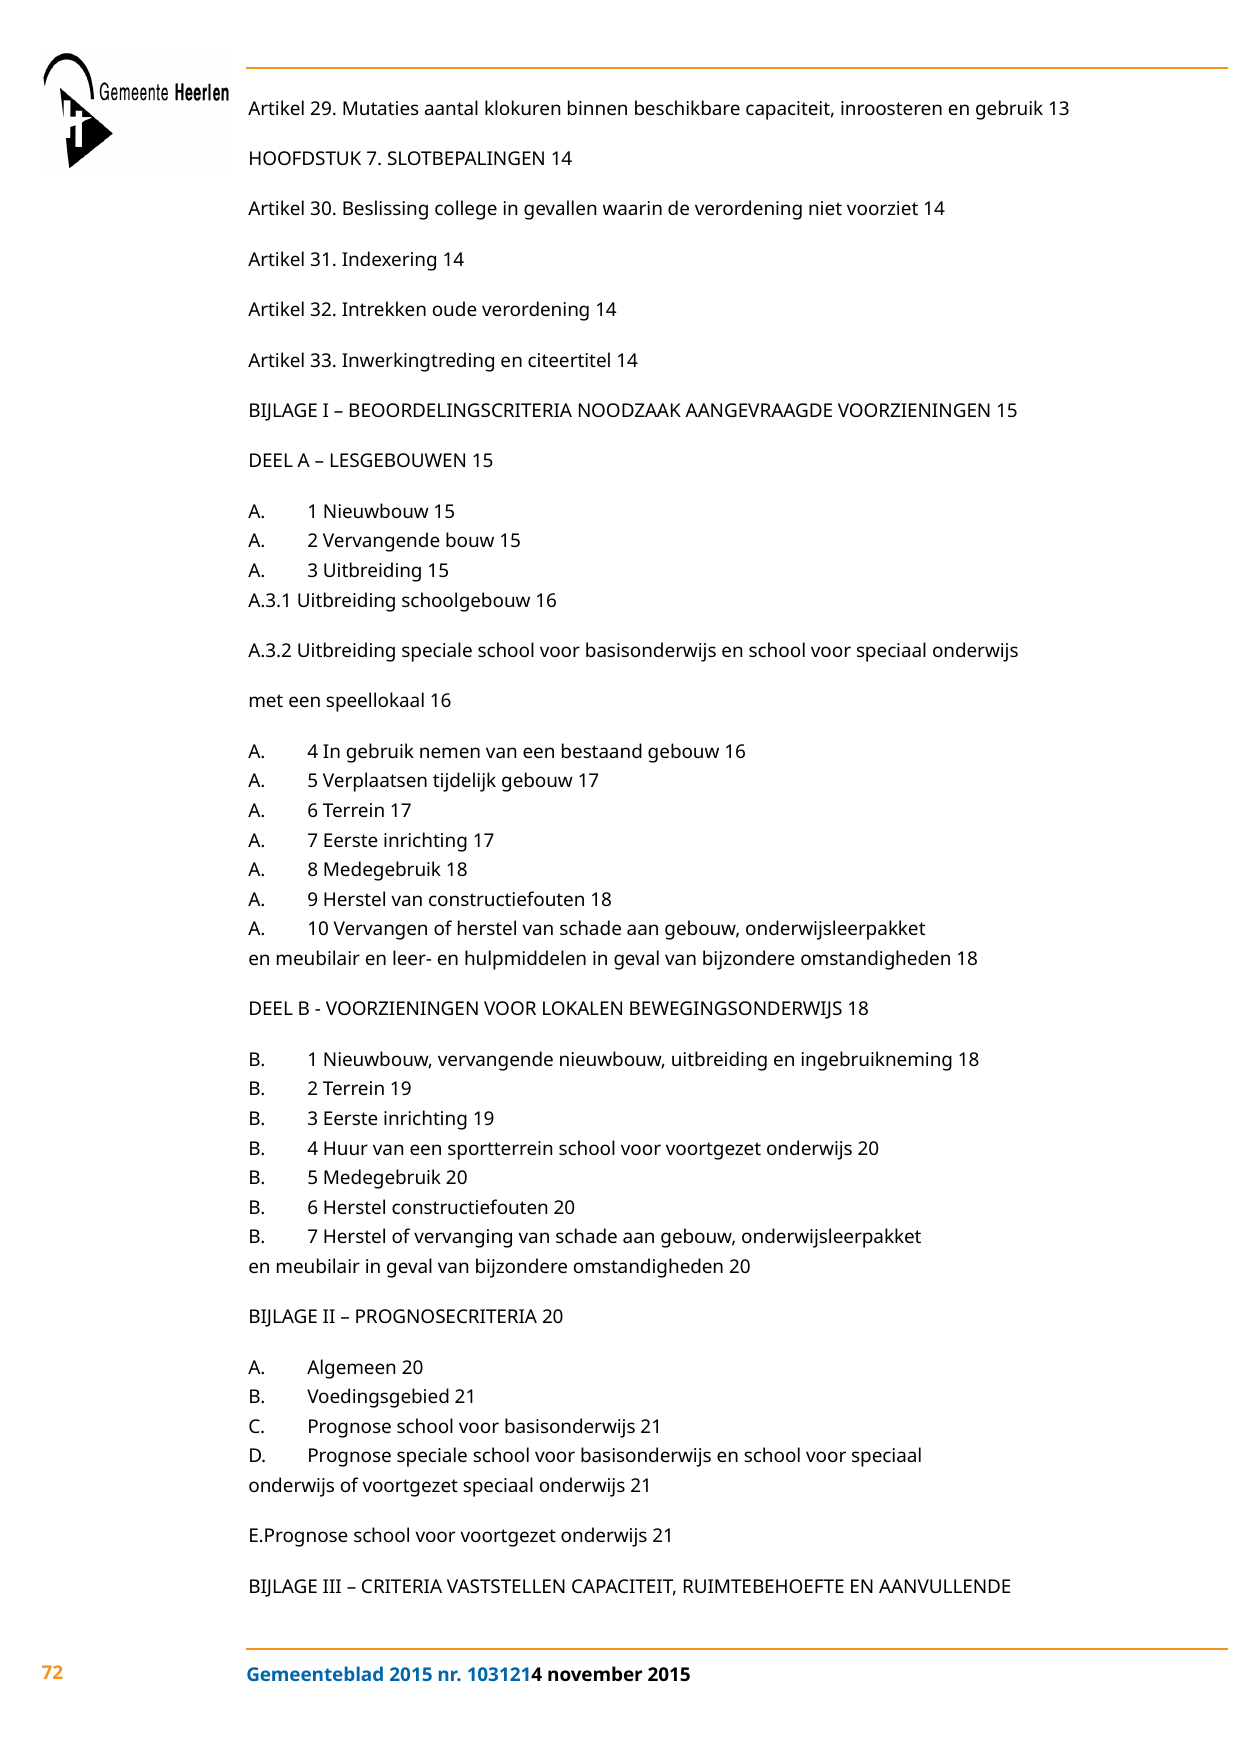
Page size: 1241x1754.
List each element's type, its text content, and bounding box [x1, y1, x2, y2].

text BIJLAGE I – BEOORDELINGSCRITERIA NOODZAAK AANGEVRAAGDE VOORZIENINGEN 15 [248, 397, 1152, 423]
text Artikel 30. Beslissing college in gevallen waarin de verordening niet voorziet 14 [248, 196, 1152, 221]
text Artikel 33. Inwerkingtreding en citeertitel 14 [248, 347, 1152, 373]
list 4 Huur van een sportterrein school voor voortgezet onderwijs 20 [248, 1135, 1152, 1161]
text Artikel 29. Mutaties aantal klokuren binnen beschikbare capaciteit, inroosteren en gebruik 13 [248, 95, 1152, 121]
list 1 Nieuwbouw 15 [248, 498, 1152, 524]
list 2 Terrein 19 [248, 1076, 1152, 1101]
list 2 Vervangende bouw 15 [248, 528, 1152, 553]
text DEEL B - VOORZIENINGEN VOOR LOKALEN BEWEGINGSONDERWIJS 18 [248, 996, 1152, 1021]
list Voedingsgebied 21 [248, 1383, 1152, 1409]
list 7 Herstel of vervanging van schade aan gebouw, onderwijsleerpakket [248, 1223, 1152, 1249]
text BIJLAGE II – PROGNOSECRITERIA 20 [248, 1303, 1152, 1329]
list 5 Medegebruik 20 [248, 1164, 1152, 1190]
list 4 In gebruik nemen van een bestaand gebouw 16 [248, 738, 1152, 764]
list 9 Herstel van constructiefouten 18 [248, 886, 1152, 912]
list Algemeen 20 [248, 1354, 1152, 1380]
list 3 Uitbreiding 15 [248, 557, 1152, 583]
text met een speellokaal 16 [248, 688, 1152, 713]
text onderwijs of voortgezet speciaal onderwijs 21 [248, 1472, 1152, 1498]
text en meubilair in geval van bijzondere omstandigheden 20 [248, 1253, 1152, 1279]
list Prognose school voor basisonderwijs 21 [248, 1413, 1152, 1439]
list 5 Verplaatsen tijdelijk gebouw 17 [248, 768, 1152, 793]
list 6 Herstel constructiefouten 20 [248, 1194, 1152, 1220]
text HOOFDSTUK 7. SLOTBEPALINGEN 14 [248, 145, 1152, 171]
text E.Prognose school voor voortgezet onderwijs 21 [248, 1523, 1152, 1548]
text A.3.2 Uitbreiding speciale school voor basisonderwijs en school voor speciaal onderwijs [248, 637, 1152, 663]
text A.3.1 Uitbreiding schoolgebouw 16 [248, 587, 1152, 613]
list 3 Eerste inrichting 19 [248, 1105, 1152, 1131]
list 6 Terrein 17 [248, 797, 1152, 823]
list 1 Nieuwbouw, vervangende nieuwbouw, uitbreiding en ingebruikneming 18 [248, 1046, 1152, 1072]
text BIJLAGE III – CRITERIA VASTSTELLEN CAPACITEIT, RUIMTEBEHOEFTE EN AANVULLENDE [248, 1573, 1152, 1599]
text en meubilair en leer- en hulpmiddelen in geval van bijzondere omstandigheden 18 [248, 945, 1152, 971]
picture [41, 47, 231, 172]
text DEEL A – LESGEBOUWEN 15 [248, 448, 1152, 473]
text Artikel 32. Intrekken oude verordening 14 [248, 296, 1152, 322]
list 8 Medegebruik 18 [248, 856, 1152, 882]
list 10 Vervangen of herstel van schade aan gebouw, onderwijsleerpakket [248, 916, 1152, 941]
list 7 Eerste inrichting 17 [248, 827, 1152, 853]
text Artikel 31. Indexering 14 [248, 246, 1152, 272]
list Prognose speciale school voor basisonderwijs en school voor speciaal [248, 1443, 1152, 1468]
